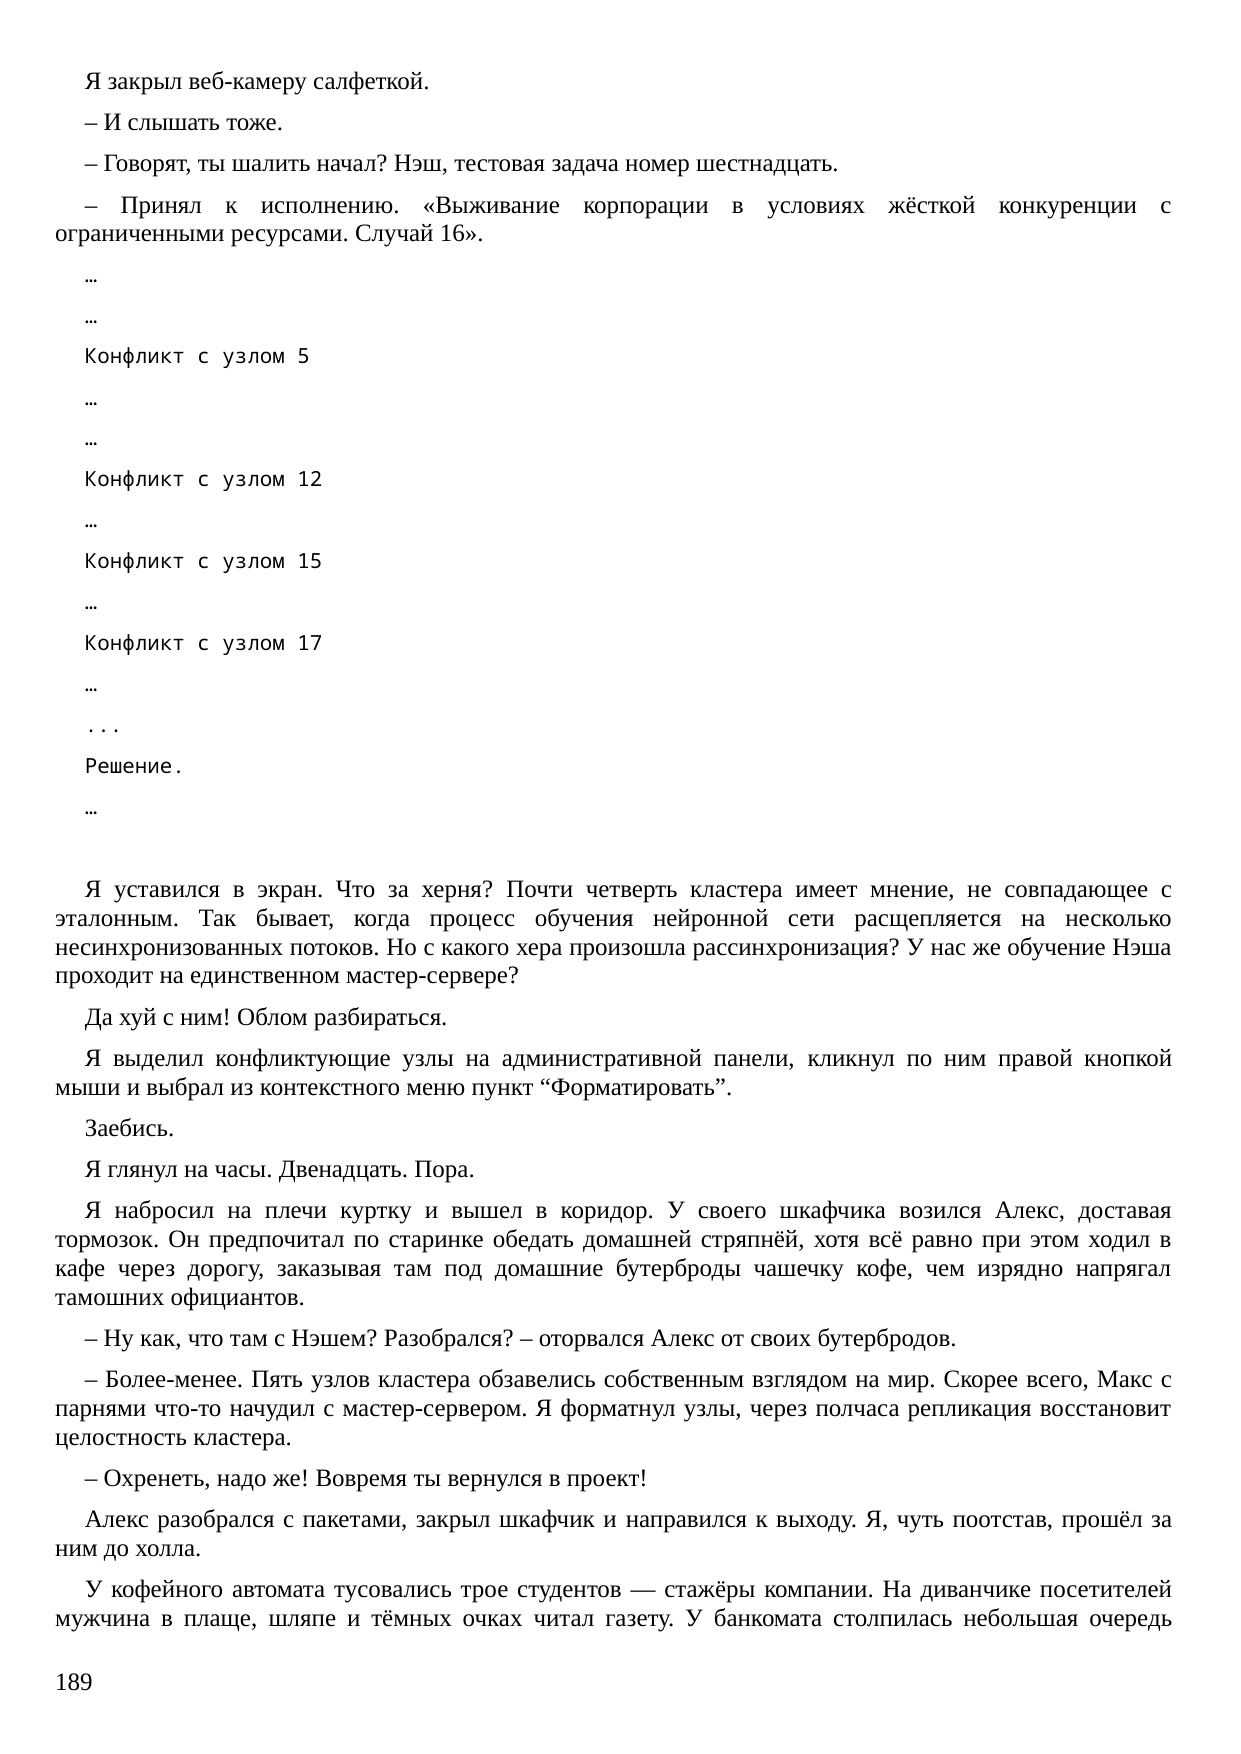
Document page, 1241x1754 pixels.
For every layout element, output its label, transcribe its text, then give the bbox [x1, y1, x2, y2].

text Я глянул на часы. Двенадцать. Пора. [55, 1154, 1173, 1183]
text Конфликт с узлом 15 [55, 546, 1173, 575]
text … [55, 301, 1173, 329]
text … [55, 587, 1173, 616]
text Я уставился в экран. Что за херня? Почти четверть кластера имеет мнение, не совпадающее с эталонным. Так бывает, когда процесс обучения нейронной сети расщепляется на несколько несинхронизованных потоков. Но с какого хера произошла рассинхронизация? У нас же обучение Нэша проходит на единственном мастер-сервере? [55, 874, 1173, 989]
text – Более-менее. Пять узлов кластера обзавелись собственным взглядом на мир. Скорее всего, Макс с парнями что-то начудил с мастер-сервером. Я форматнул узлы, через полчаса репликация восстановит целостность кластера. [55, 1364, 1173, 1450]
text … [55, 792, 1173, 820]
text … [55, 423, 1173, 452]
text – Говорят, ты шалить начал? Нэш, тестовая задача номер шестнадцать. [55, 148, 1173, 177]
text ... [55, 710, 1173, 738]
text Я закрыл веб-камеру салфеткой. [55, 66, 1173, 95]
text Я набросил на плечи куртку и вышел в коридор. У своего шкафчика возился Алекс, доставая тормозок. Он предпочитал по старинке обедать домашней стряпнёй, хотя всё равно при этом ходил в кафе через дорогу, заказывая там под домашние бутерброды чашечку кофе, чем изрядно напрягал тамошних официантов. [55, 1195, 1173, 1310]
text Заебись. [55, 1113, 1173, 1142]
text Конфликт с узлом 12 [55, 464, 1173, 493]
text Я выделил конфликтующие узлы на административной панели, кликнул по ним правой кнопкой мыши и выбрал из контекстного меню пункт “Форматировать”. [55, 1043, 1173, 1100]
text У кофейного автомата тусовались трое студентов — стажёры компании. На диванчике посетителей мужчина в плаще, шляпе и тёмных очках читал газету. У банкомата столпилась небольшая очередь [55, 1574, 1173, 1632]
text – Принял к исполнению. «Выживание корпорации в условиях жёсткой конкуренции с ограниченными ресурсами. Случай 16». [55, 190, 1173, 247]
text Конфликт с узлом 17 [55, 628, 1173, 657]
text Конфликт с узлом 5 [55, 342, 1173, 370]
text Да хуй с ним! Облом разбираться. [55, 1002, 1173, 1030]
text Алекс разобрался с пакетами, закрыл шкафчик и направился к выходу. Я, чуть поотстав, прошёл за ним до холла. [55, 1504, 1173, 1562]
text – Охренеть, надо же! Вовремя ты вернулся в проект! [55, 1463, 1173, 1492]
text – Ну как, что там с Нэшем? Разобрался? – оторвался Алекс от своих бутербродов. [55, 1323, 1173, 1352]
text … [55, 260, 1173, 288]
text … [55, 505, 1173, 534]
text – И слышать тоже. [55, 107, 1173, 136]
text … [55, 669, 1173, 698]
text … [55, 383, 1173, 411]
text Решение. [55, 751, 1173, 779]
